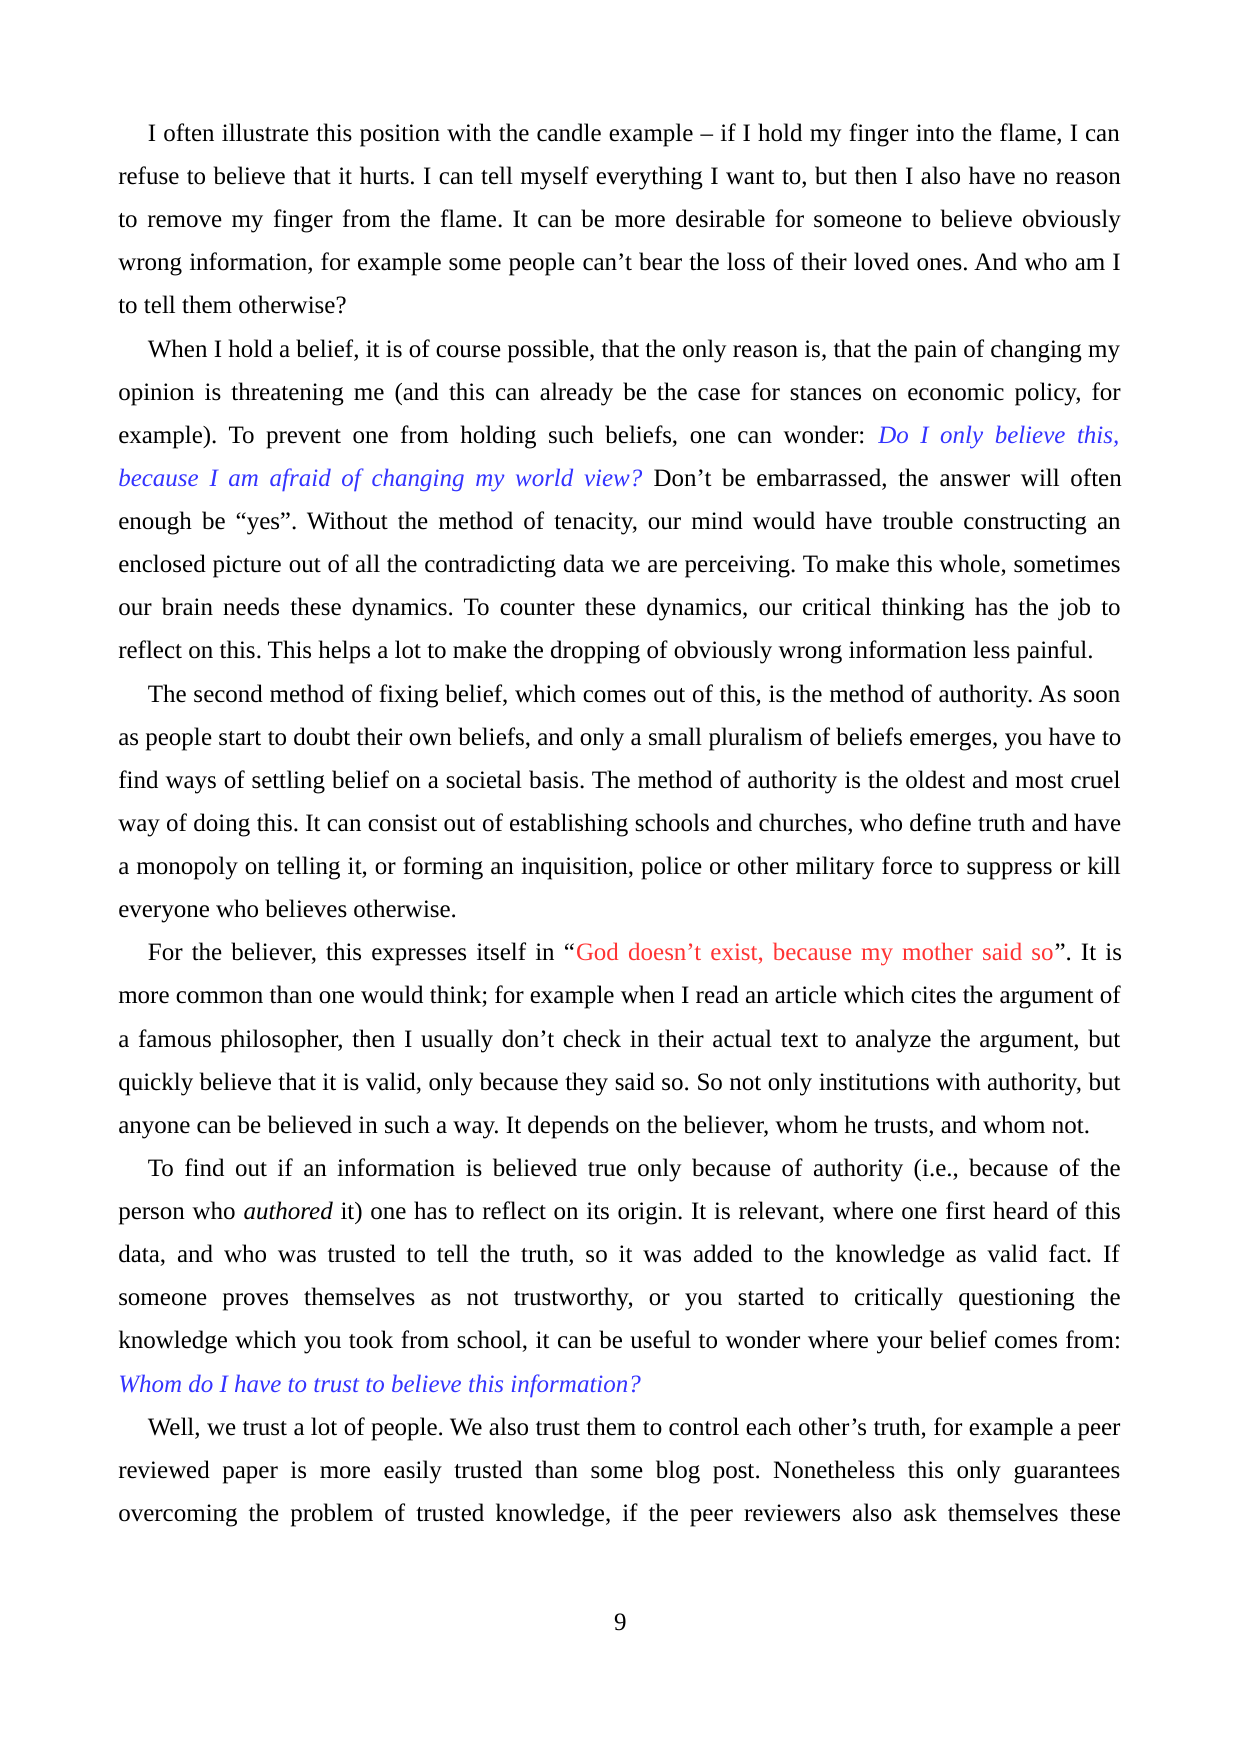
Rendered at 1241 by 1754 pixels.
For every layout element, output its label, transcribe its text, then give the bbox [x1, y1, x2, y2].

text The second method of fixing belief, which comes out of this, is the method of authority. As soon as people start to doubt their own beliefs, and only a small pluralism of beliefs emerges, you have to find ways of settling belief on a societal basis. The method of authority is the oldest and most cruel way of doing this. It can consist out of establishing schools and churches, who define truth and have a monopoly on telling it, or forming an inquisition, police or other military force to suppress or kill everyone who believes otherwise. [118, 679, 1122, 923]
text I often illustrate this position with the candle example – if I hold my finger into the flame, I can refuse to believe that it hurts. I can tell myself everything I want to, but then I also have no reason to remove my finger from the flame. It can be more desirable for someone to believe obviously wrong information, for example some people can’t bear the loss of their loved ones. And who am I to tell them otherwise? [118, 118, 1122, 319]
text For the believer, this expresses itself in “God doesn’t exist, because my mother said so”. It is more common than one would think; for example when I read an article which cites the argument of a famous philosopher, then I usually don’t check in their actual text to analyze the argument, but quickly believe that it is valid, only because they said so. So not only institutions with authority, but anyone can be believed in such a way. It depends on the believer, whom he trusts, and whom not. [118, 937, 1122, 1139]
text To find out if an information is believed true only because of authority (i.e., because of the person who authored it) one has to reflect on its origin. It is relevant, where one first heard of this data, and who was trusted to tell the truth, so it was added to the knowledge as valid fact. If someone proves themselves as not trustworthy, or you started to critically questioning the knowledge which you took from school, it can be useful to wonder where your belief comes from: Whom do I have to trust to believe this information? [118, 1153, 1122, 1397]
text Well, we trust a lot of people. We also trust them to control each other’s truth, for example a peer reviewed paper is more easily trusted than some blog post. Nonetheless this only guarantees overcoming the problem of trusted knowledge, if the peer reviewers also ask themselves these [118, 1412, 1122, 1527]
text When I hold a belief, it is of course possible, that the only reason is, that the pain of changing my opinion is threatening me (and this can already be the case for stances on economic policy, for example). To prevent one from holding such beliefs, one can wonder: Do I only believe this, because I am afraid of changing my world view? Don’t be embarrassed, the answer will often enough be “yes”. Without the method of tenacity, our mind would have trouble constructing an enclosed picture out of all the contradicting data we are perceiving. To make this whole, sometimes our brain needs these dynamics. To counter these dynamics, our critical thinking has the job to reflect on this. This helps a lot to make the dropping of obviously wrong information less painful. [118, 334, 1122, 664]
